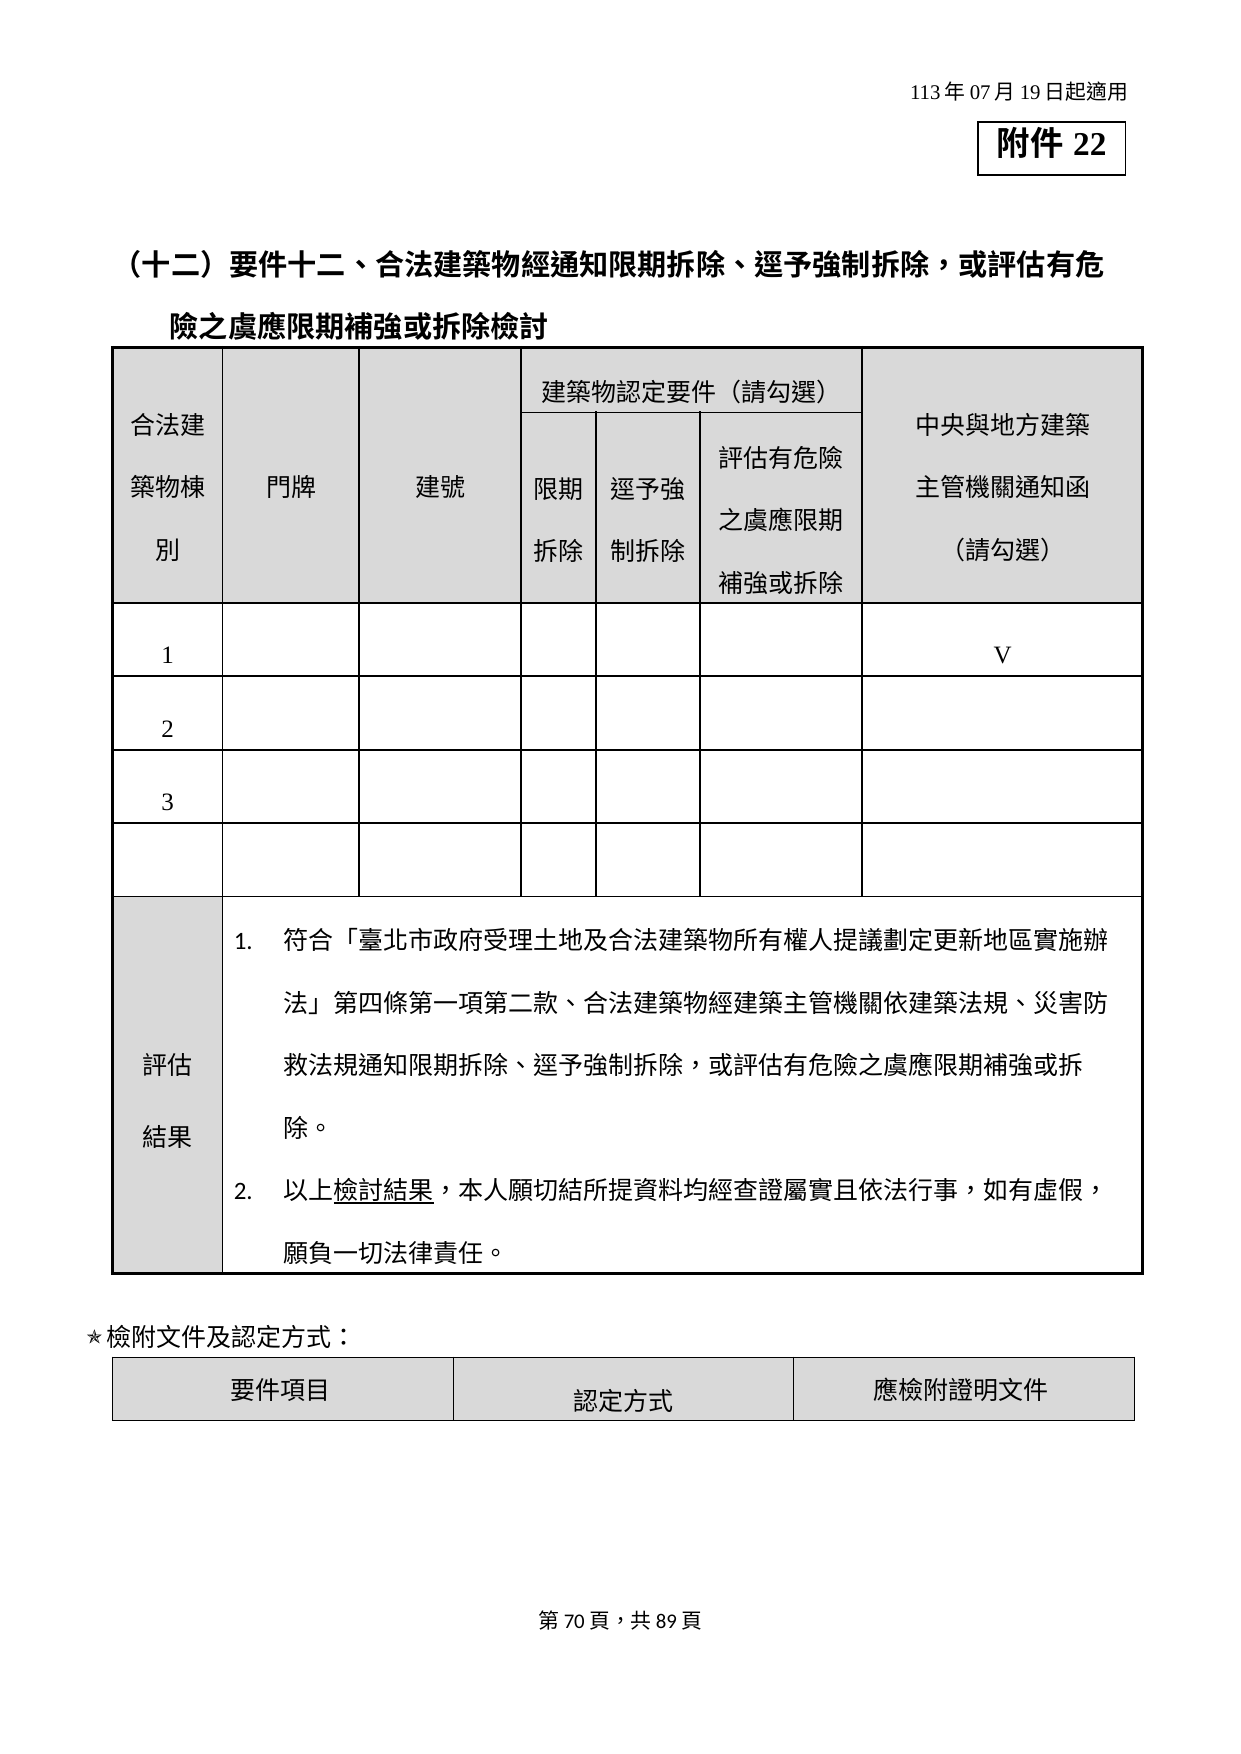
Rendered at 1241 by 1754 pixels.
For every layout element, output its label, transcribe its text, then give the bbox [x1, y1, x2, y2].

table_cell [701, 677, 861, 749]
table_cell [522, 824, 595, 896]
table_header 建築物認定要件（請勾選） [522, 349, 861, 411]
table_cell [114, 824, 222, 896]
table_cell [863, 677, 1141, 749]
text 檢附文件及認定方式： [83, 1294, 1128, 1357]
text （十二）要件十二、合法建築物經通知限期拆除、逕予強制拆除，或評估有危險之虞應限期補強或拆除檢討 [112, 221, 1128, 346]
table_header 要件項目 [113, 1358, 453, 1420]
table_cell [223, 751, 358, 822]
table_cell 符合「臺北市政府受理土地及合法建築物所有權人提議劃定更新地區實施辦法」第四條第一項第二款、合法建築物經建築主管機關依建築法規、災害防救法規通知限期拆除、逕予強制拆除，或評估有危險之虞應限期補強或拆除。 以上檢討結果，本人願切結所提資料均經查證屬實且依法行事，如有虛假，願負一切法律責任。 [223, 897, 1141, 1272]
table_cell 評估 結果 [114, 897, 222, 1272]
table_cell [597, 824, 699, 896]
table_cell [360, 751, 520, 822]
table_cell [522, 677, 595, 749]
table_cell [522, 751, 595, 822]
table_header 建號 [360, 349, 520, 602]
table_cell [223, 824, 358, 896]
table_cell [360, 677, 520, 749]
table_cell [597, 604, 699, 675]
table_header 應檢附證明文件 [794, 1358, 1134, 1420]
table_cell 限期拆除 [522, 413, 595, 602]
table_header 認定方式 [454, 1358, 793, 1420]
table_cell [701, 751, 861, 822]
table_cell [863, 751, 1141, 822]
table_cell V [863, 604, 1141, 675]
table_cell [701, 824, 861, 896]
table_cell [360, 604, 520, 675]
table_cell [863, 824, 1141, 896]
table_cell [223, 604, 358, 675]
table_cell [597, 677, 699, 749]
table_header 合法建築物棟別 [114, 349, 222, 602]
table_cell 2 [114, 677, 222, 749]
table_cell [597, 751, 699, 822]
table_cell 逕予強制拆除 [597, 413, 699, 602]
table_cell [360, 824, 520, 896]
table_header 門牌 [223, 349, 358, 602]
table_cell 1 [114, 604, 222, 675]
table_cell [701, 604, 861, 675]
table_cell 3 [114, 751, 222, 822]
table_header 中央與地方建築 主管機關通知函 （請勾選） [863, 349, 1141, 602]
table_cell 評估有危險之虞應限期補強或拆除 [701, 413, 861, 602]
table_cell [522, 604, 595, 675]
table_cell [223, 677, 358, 749]
